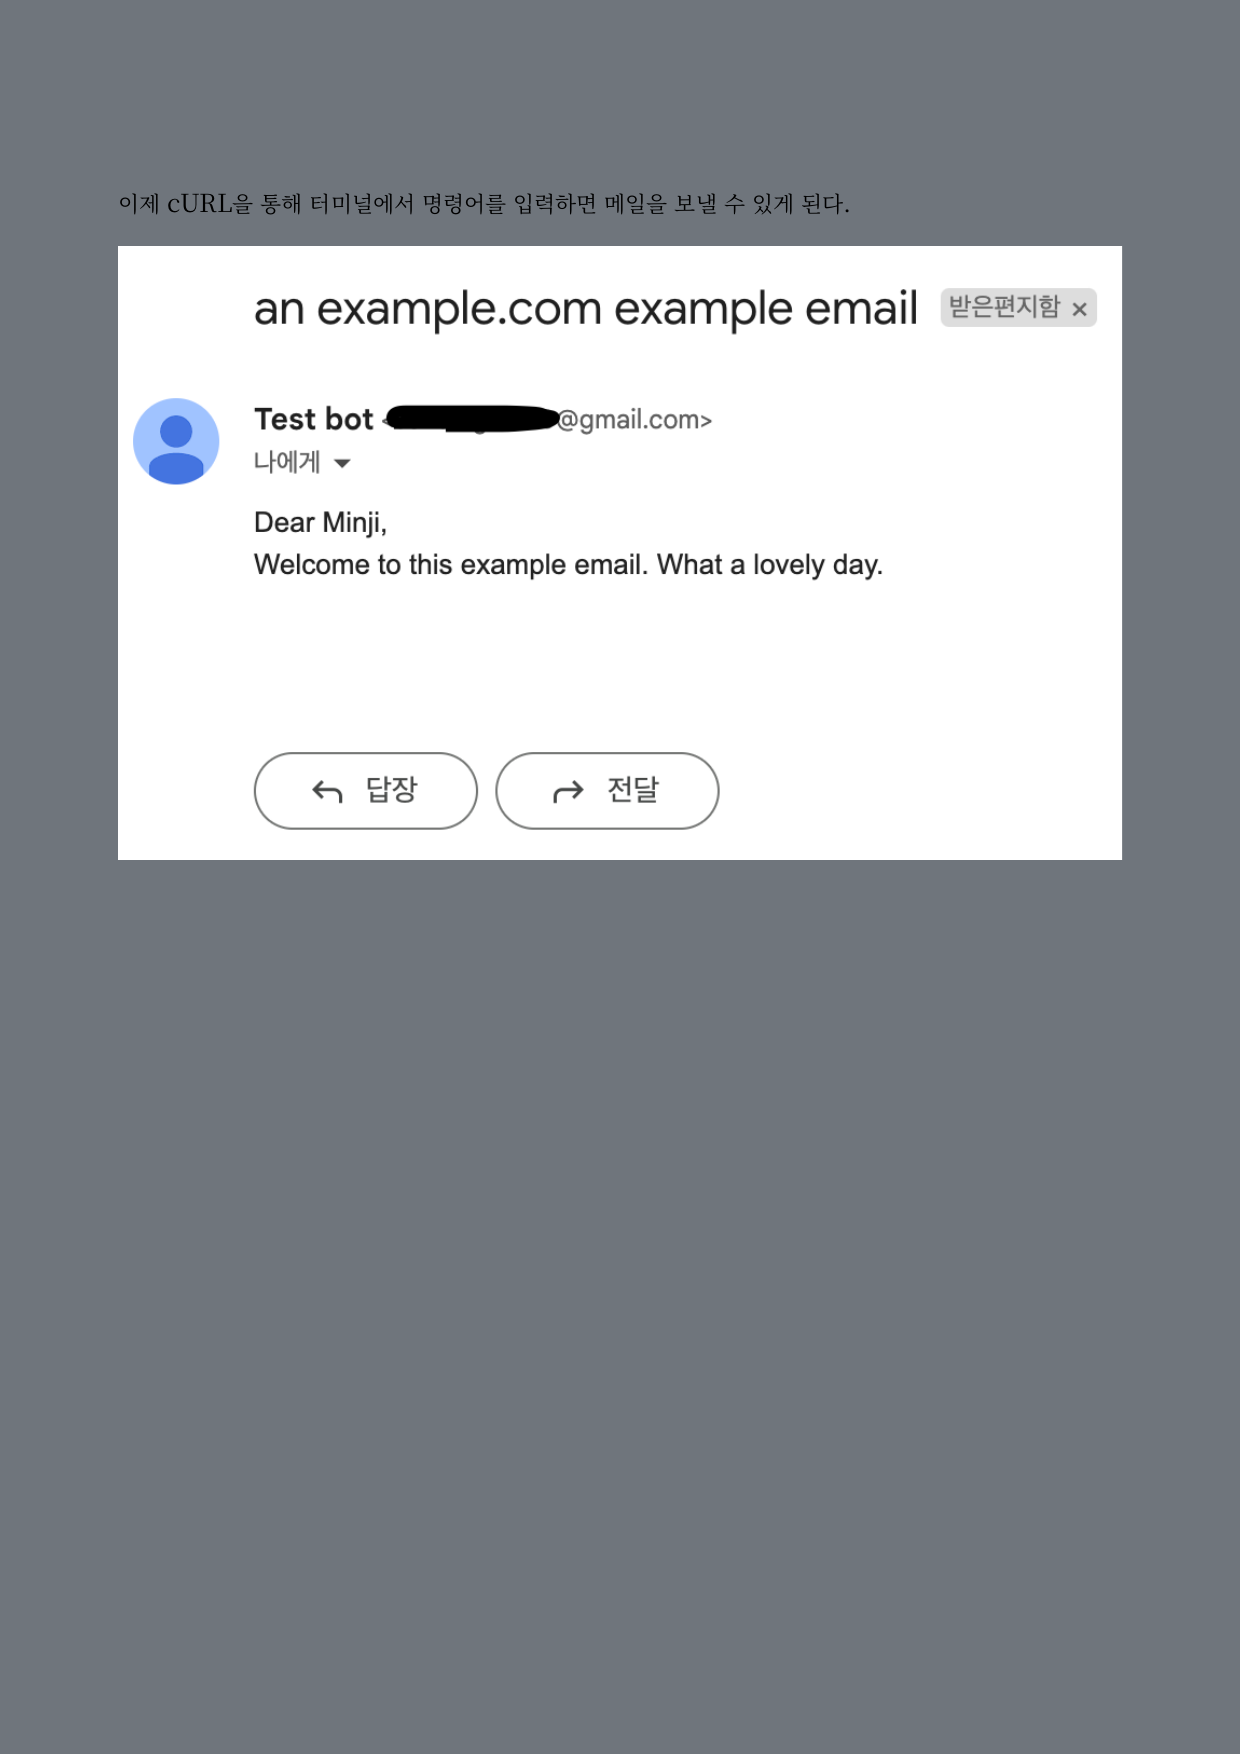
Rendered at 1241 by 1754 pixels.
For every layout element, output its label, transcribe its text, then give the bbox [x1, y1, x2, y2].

picture [118, 246, 1123, 860]
text [118, 860, 1122, 896]
text 이제 cURL을 통해 터미널에서 명령어를 입력하면 메일을 보낼 수 있게 된다. [118, 183, 1122, 246]
